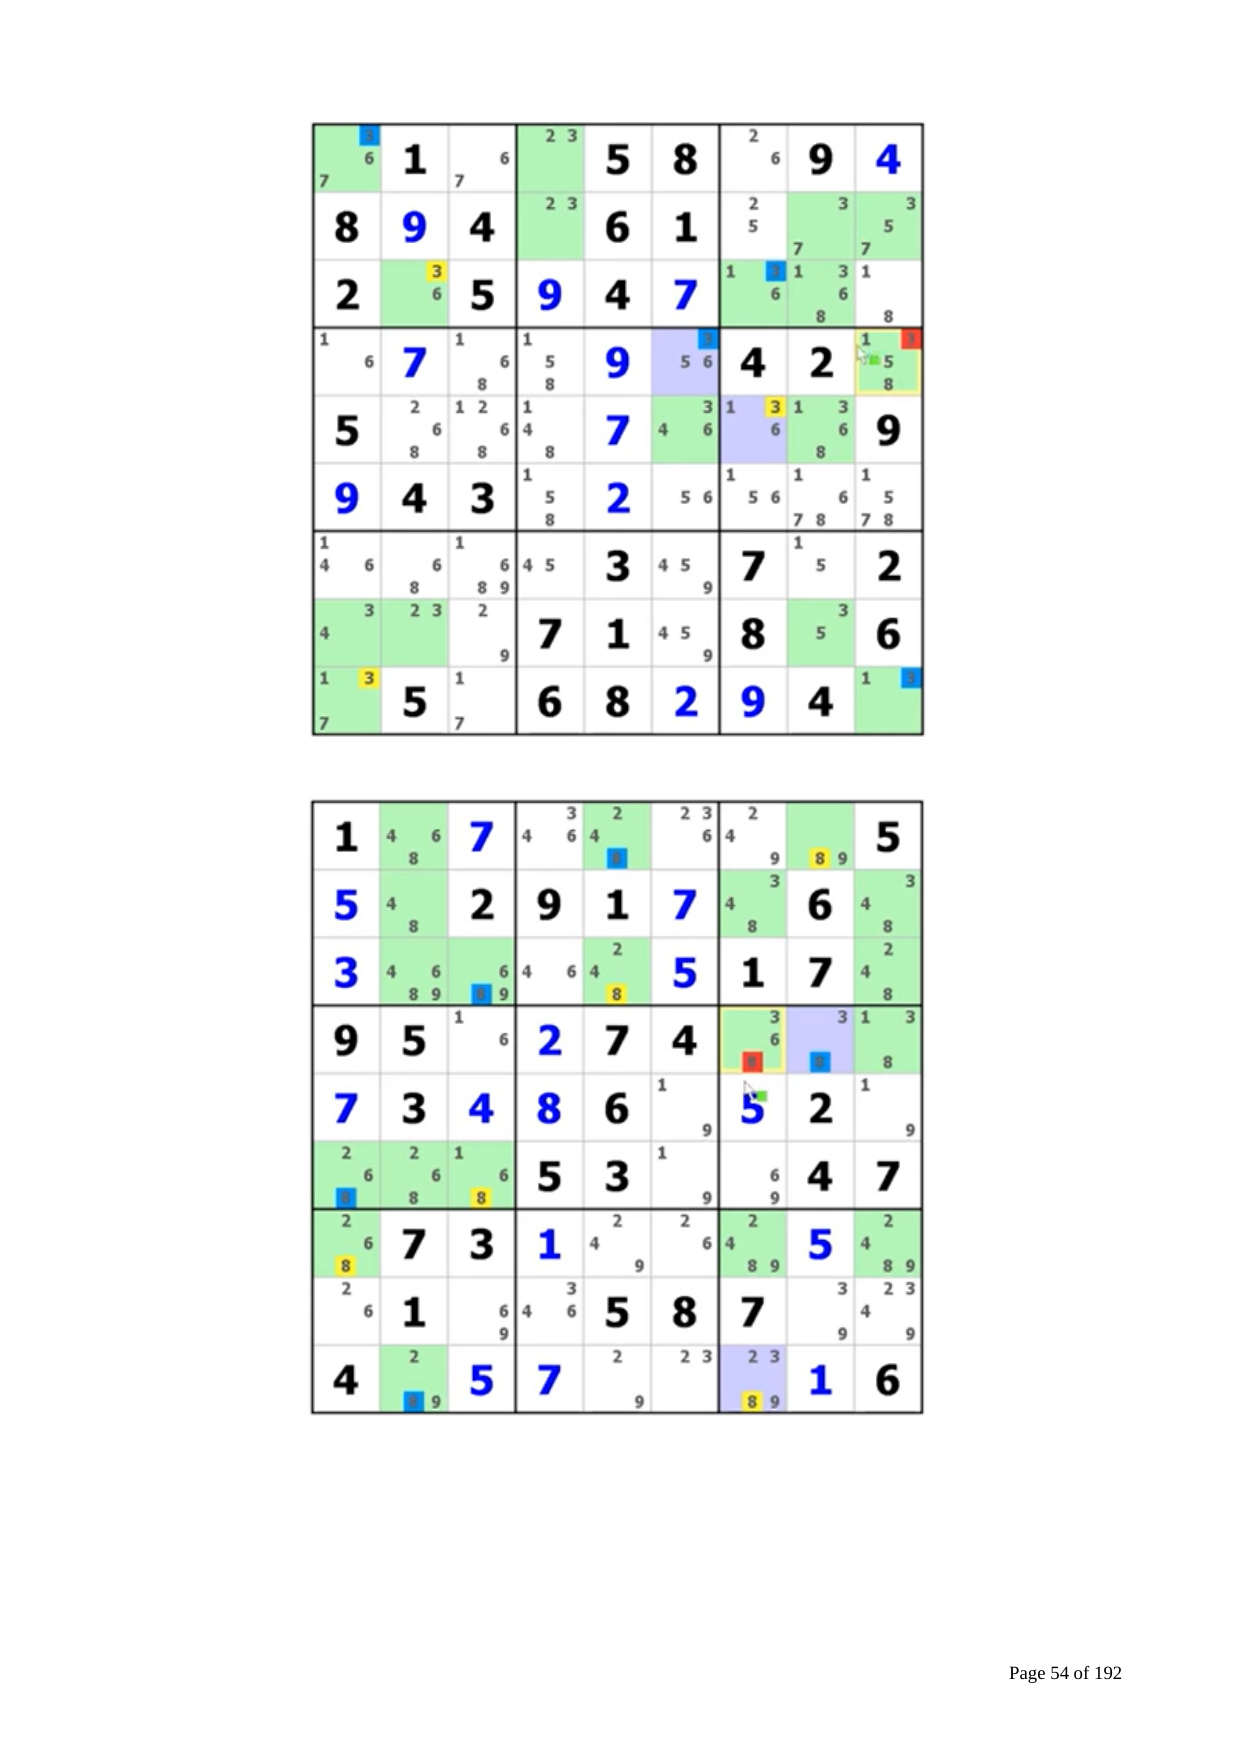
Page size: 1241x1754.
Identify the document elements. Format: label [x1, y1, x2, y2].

picture [308, 118, 932, 740]
picture [304, 797, 936, 1420]
